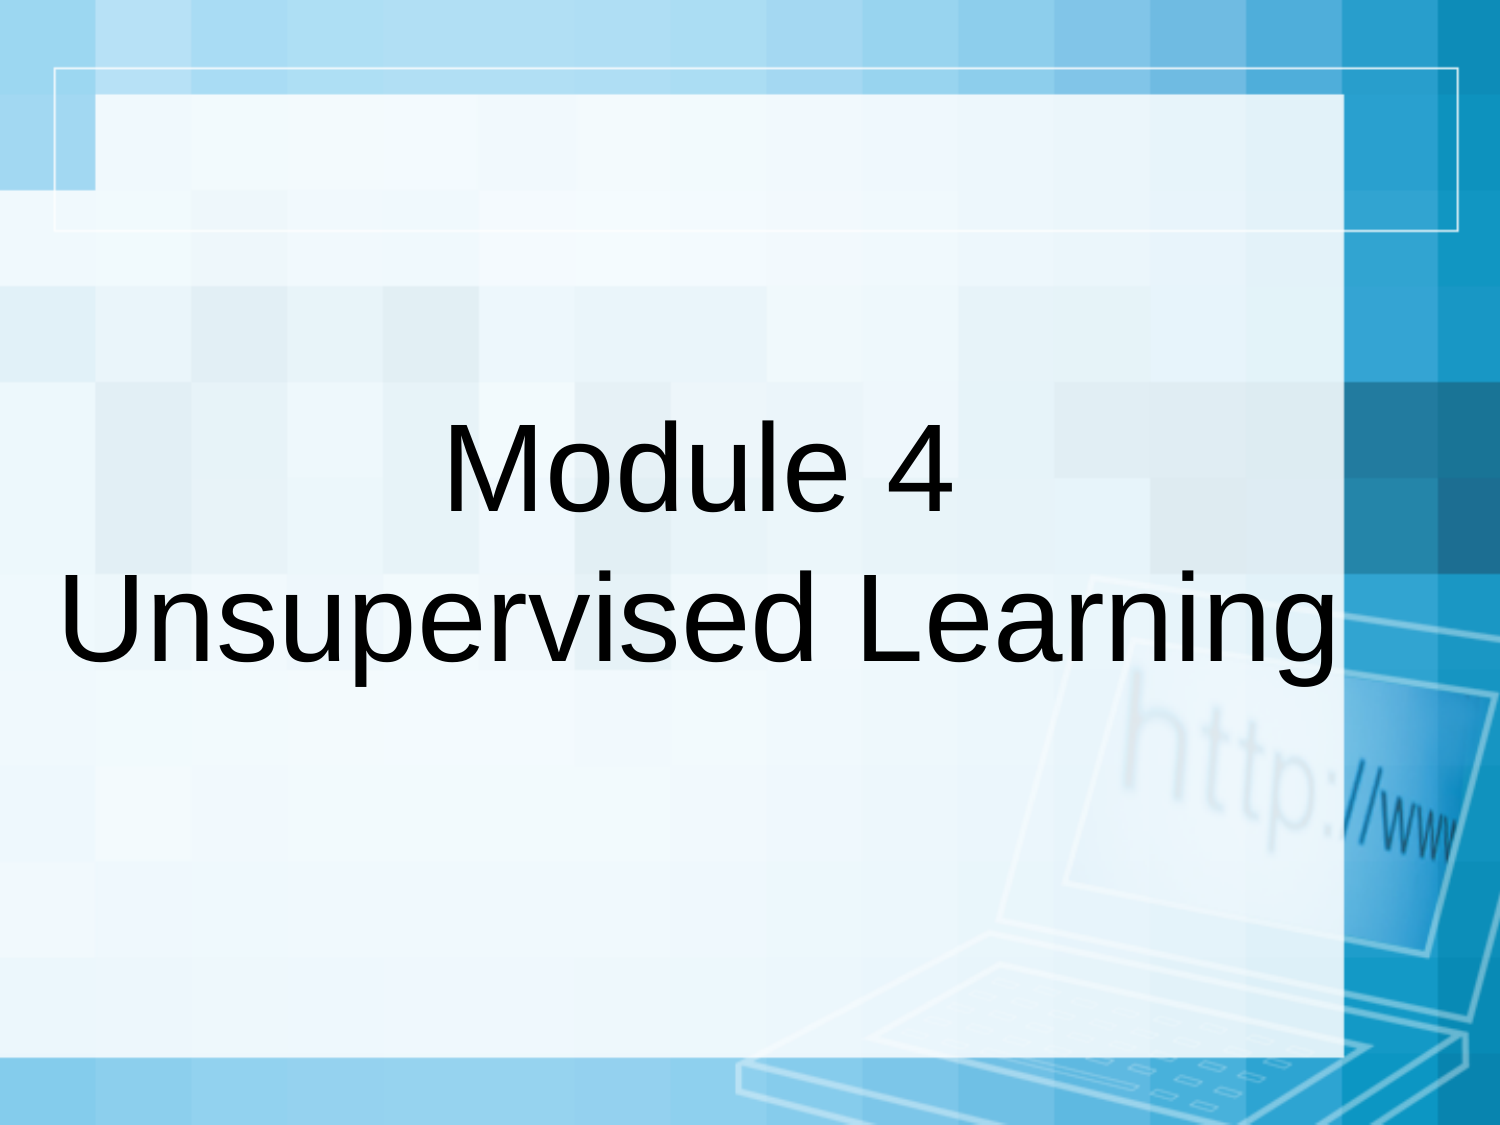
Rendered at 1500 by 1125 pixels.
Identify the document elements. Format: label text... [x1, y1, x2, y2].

picture [0, 0, 1500, 1125]
list Module 4 Unsupervised Learning [0, 371, 1398, 922]
